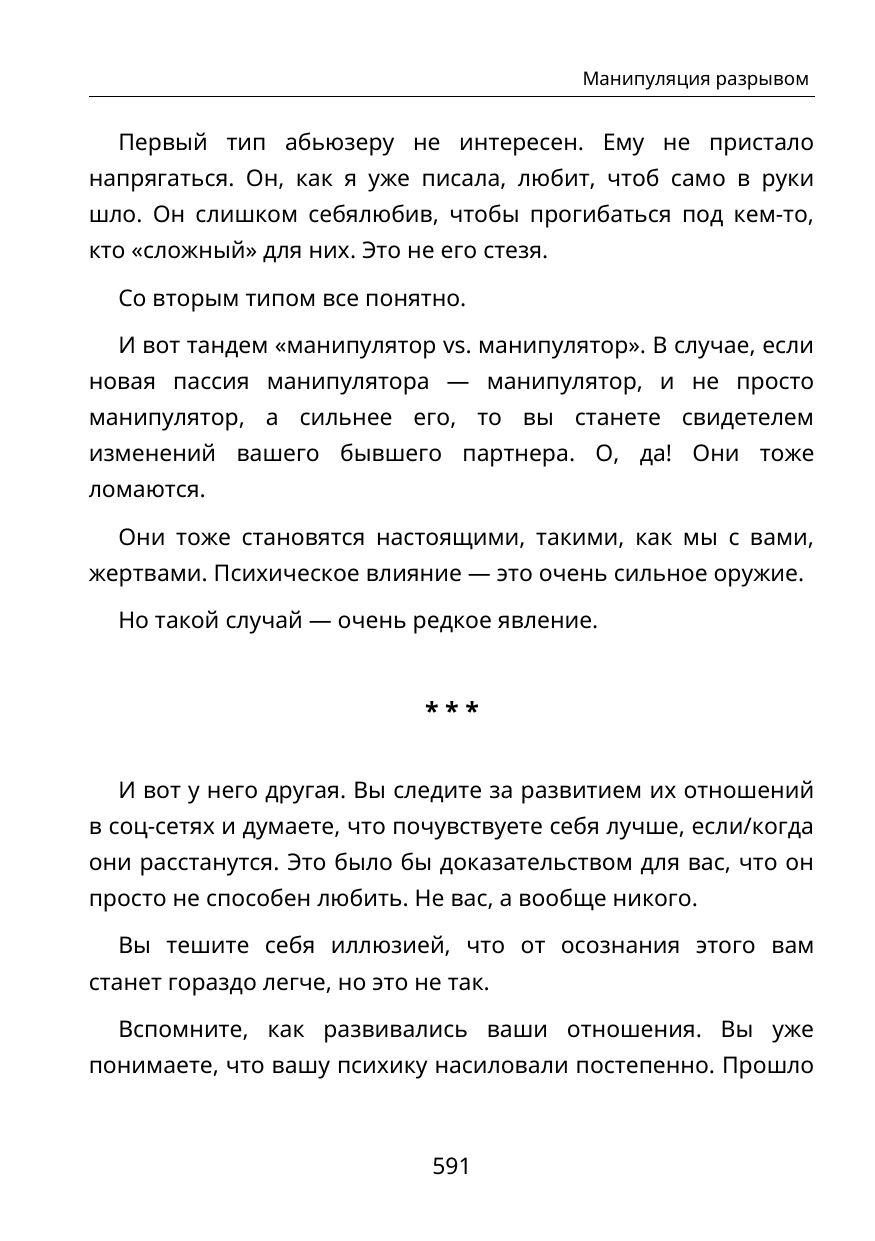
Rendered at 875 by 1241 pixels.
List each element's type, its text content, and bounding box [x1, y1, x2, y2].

subtitle * * * [88, 693, 815, 727]
text И вот тандем «манипулятор vs. манипулятор». В случае, если новая пассия манипулятора — манипулятор, и не просто манипулятор, а сильнее его, то вы станете свидетелем изменений вашего бывшего партнера. О, да! Они тоже ломаются. [88, 329, 815, 504]
text Со вторым типом все понятно. [88, 282, 815, 313]
text Вы тешите себя иллюзией, что от осознания этого вам станет гораздо легче, но это не так. [88, 929, 815, 997]
text Вспомните, как развивались ваши отношения. Вы уже понимаете, что вашу психику насиловали постепенно. Прошло [88, 1013, 815, 1080]
text Первый тип абьюзеру не интересен. Ему не пристало напрягаться. Он, как я уже писала, любит, чтоб само в руки шло. Он слишком себялюбив, чтобы прогибаться под кем-то, кто «сложный» для них. Это не его стезя. [88, 126, 815, 265]
text Они тоже становятся настоящими, такими, как мы с вами, жертвами. Психическое влияние — это очень сильное оружие. [88, 521, 815, 588]
text И вот у него другая. Вы следите за развитием их отношений в соц-сетях и думаете, что почувствуете себя лучше, если/когда они расстанутся. Это было бы доказательством для вас, что он просто не способен любить. Не вас, а вообще никого. [88, 774, 815, 913]
text Но такой случай — очень редкое явление. [88, 604, 815, 636]
